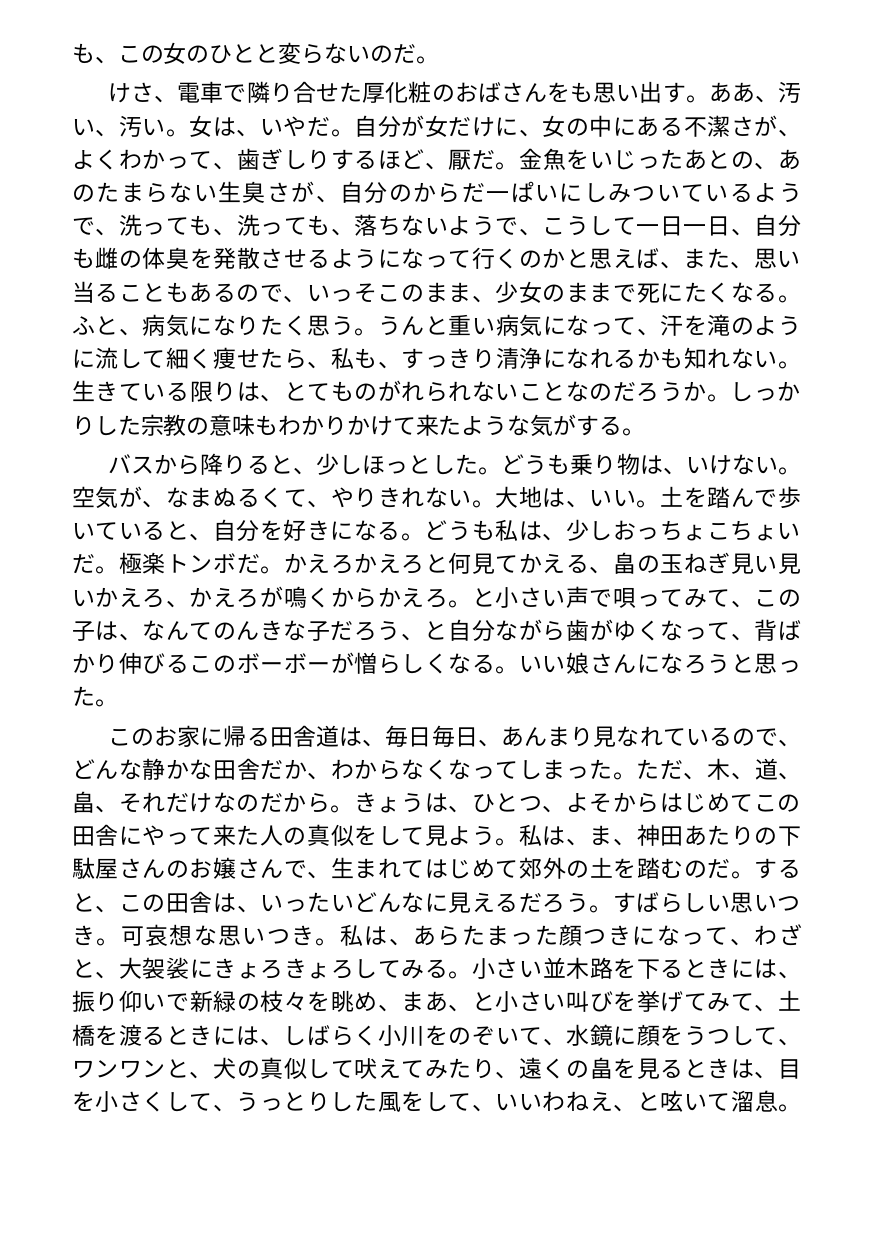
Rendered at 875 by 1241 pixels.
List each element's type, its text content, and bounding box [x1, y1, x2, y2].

text けさ、電車で隣り合せた厚化粧のおばさんをも思い出す。ああ、汚い、汚い。女は、いやだ。自分が女だけに、女の中にある不潔さが、よくわかって、歯ぎしりするほど、厭だ。金魚をいじったあとの、あのたまらない生臭さが、自分のからだ一ぱいにしみついているようで、洗っても、洗っても、落ちないようで、こうして一日一日、自分も雌の体臭を発散させるようになって行くのかと思えば、また、思い当ることもあるので、いっそこのまま、少女のままで死にたくなる。ふと、病気になりたく思う。うんと重い病気になって、汗を滝のように流して細く痩せたら、私も、すっきり清浄になれるかも知れない。生きている限りは、とてものがれられないことなのだろうか。しっかりした宗教の意味もわかりかけて来たような気がする。 [72, 75, 802, 441]
text このお家に帰る田舎道は、毎日毎日、あんまり見なれているので、どんな静かな田舎だか、わからなくなってしまった。ただ、木、道、畠、それだけなのだから。きょうは、ひとつ、よそからはじめてこの田舎にやって来た人の真似をして見よう。私は、ま、神田あたりの下駄屋さんのお嬢さんで、生まれてはじめて郊外の土を踏むのだ。すると、この田舎は、いったいどんなに見えるだろう。すばらしい思いつき。可哀想な思いつき。私は、あらたまった顔つきになって、わざと、大袈裟にきょろきょろしてみる。小さい並木路を下るときには、振り仰いで新緑の枝々を眺め、まあ、と小さい叫びを挙げてみて、土橋を渡るときには、しばらく小川をのぞいて、水鏡に顔をうつして、ワンワンと、犬の真似して吠えてみたり、遠くの畠を見るときは、目を小さくして、うっとりした風をして、いいわねえ、と呟いて溜息。 [72, 718, 802, 1117]
text バスから降りると、少しほっとした。どうも乗り物は、いけない。空気が、なまぬるくて、やりきれない。大地は、いい。土を踏んで歩いていると、自分を好きになる。どうも私は、少しおっちょこちょいだ。極楽トンボだ。かえろかえろと何見てかえる、畠の玉ねぎ見い見いかえろ、かえろが鳴くからかえろ。と小さい声で唄ってみて、この子は、なんてのんきな子だろう、と自分ながら歯がゆくなって、背ばかり伸びるこのボーボーが憎らしくなる。いい娘さんになろうと思った。 [72, 447, 802, 712]
text も、この女のひとと変らないのだ。 [72, 36, 802, 69]
